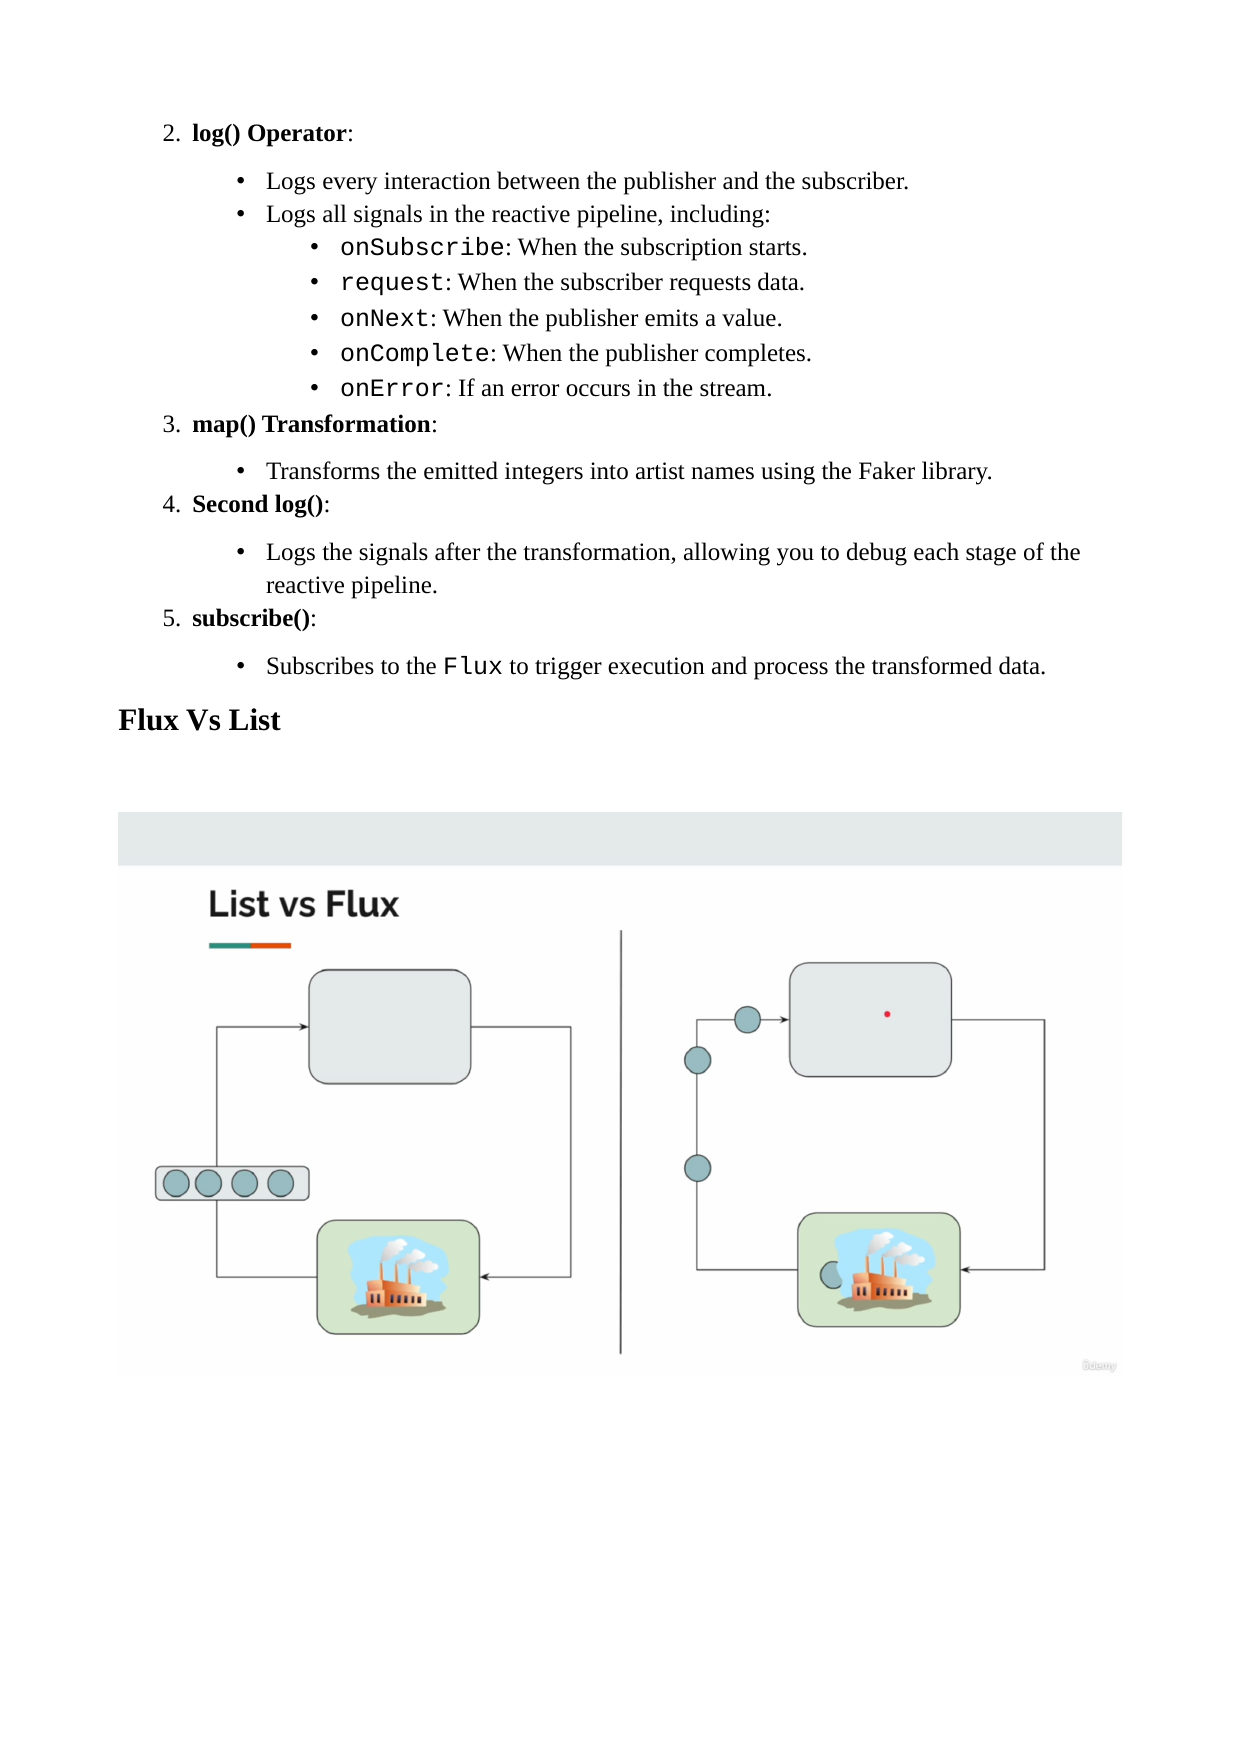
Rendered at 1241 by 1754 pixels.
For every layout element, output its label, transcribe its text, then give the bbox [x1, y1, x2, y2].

list onComplete: When the publisher completes. [310, 338, 1122, 369]
list map() Transformation: [162, 409, 1122, 438]
list subscribe(): [162, 603, 1122, 632]
list Subscribes to the Flux to trigger execution and process the transformed data. [236, 651, 1122, 682]
list onSubscribe: When the subscription starts. [310, 232, 1122, 263]
picture [118, 812, 1123, 1377]
list onError: If an error occurs in the stream. [310, 373, 1122, 404]
list log() Operator: [162, 118, 1122, 147]
list Second log(): [162, 489, 1122, 518]
list Transforms the emitted integers into artist names using the Faker library. [236, 456, 1122, 485]
list Logs every interaction between the publisher and the subscriber. [236, 166, 1122, 194]
list Logs all signals in the reactive pipeline, including: [236, 199, 1122, 227]
list Logs the signals after the transformation, allowing you to debug each stage of the reactive pipeline. [236, 537, 1122, 599]
text Flux Vs List [118, 701, 1122, 737]
list onNext: When the publisher emits a value. [310, 303, 1122, 333]
list request: When the subscriber requests data. [310, 267, 1122, 298]
